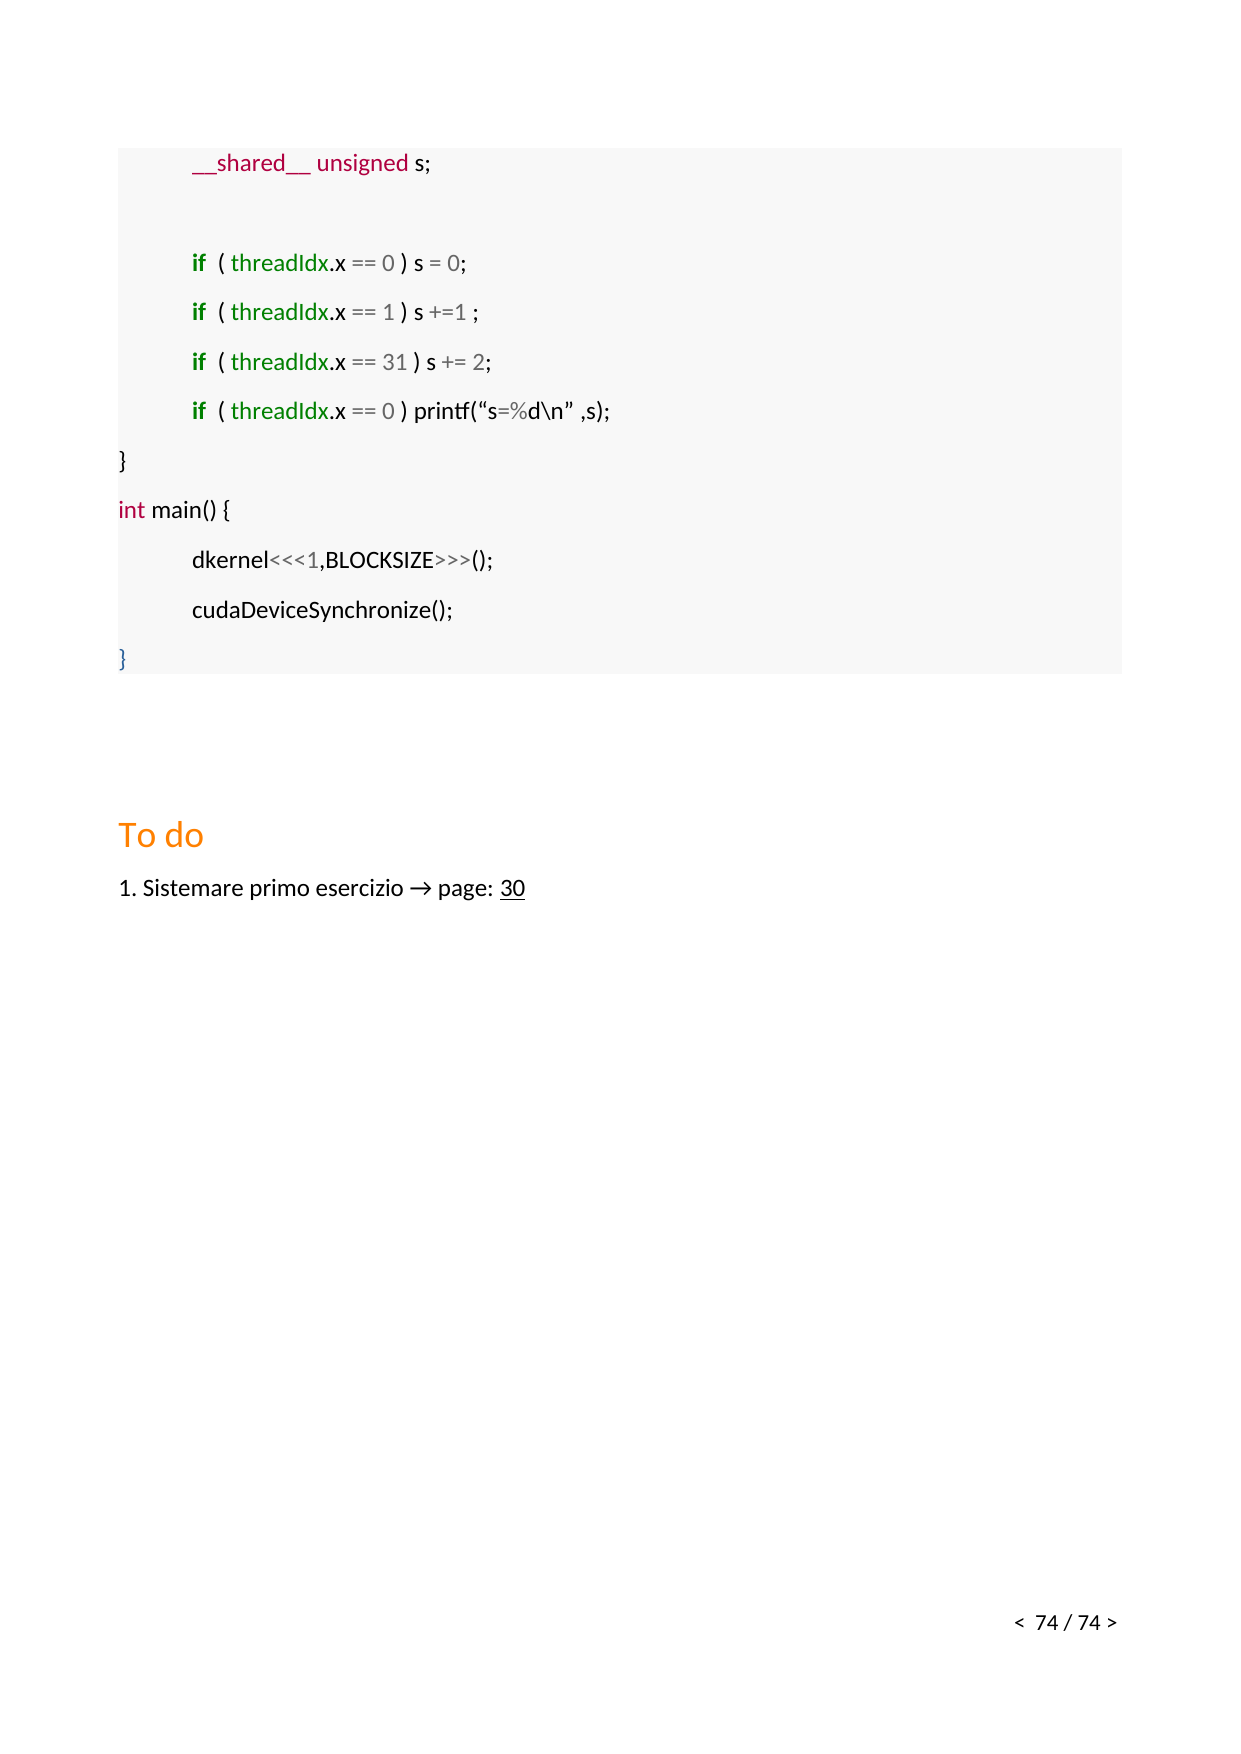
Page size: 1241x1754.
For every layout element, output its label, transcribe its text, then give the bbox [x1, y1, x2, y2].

text if ( threadIdx.x == 31 ) s += 2; [118, 346, 1122, 376]
text if ( threadIdx.x == 1 ) s +=1 ; [118, 296, 1122, 327]
text int main() { [118, 495, 1122, 525]
text cudaDeviceSynchronize(); [118, 594, 1122, 624]
subtitle To do [118, 811, 1122, 857]
text dkernel<<<1,BLOCKSIZE>>>(); [118, 544, 1122, 575]
text if ( threadIdx.x == 0 ) s = 0; [118, 247, 1122, 277]
text } [118, 643, 1122, 674]
text __shared__ unsigned s; [118, 148, 1122, 178]
text 1. Sistemare primo esercizio → page: 30 [118, 873, 1122, 903]
text } [118, 445, 1122, 476]
text if ( threadIdx.x == 0 ) printf(“s=%d\n” ,s); [118, 396, 1122, 426]
